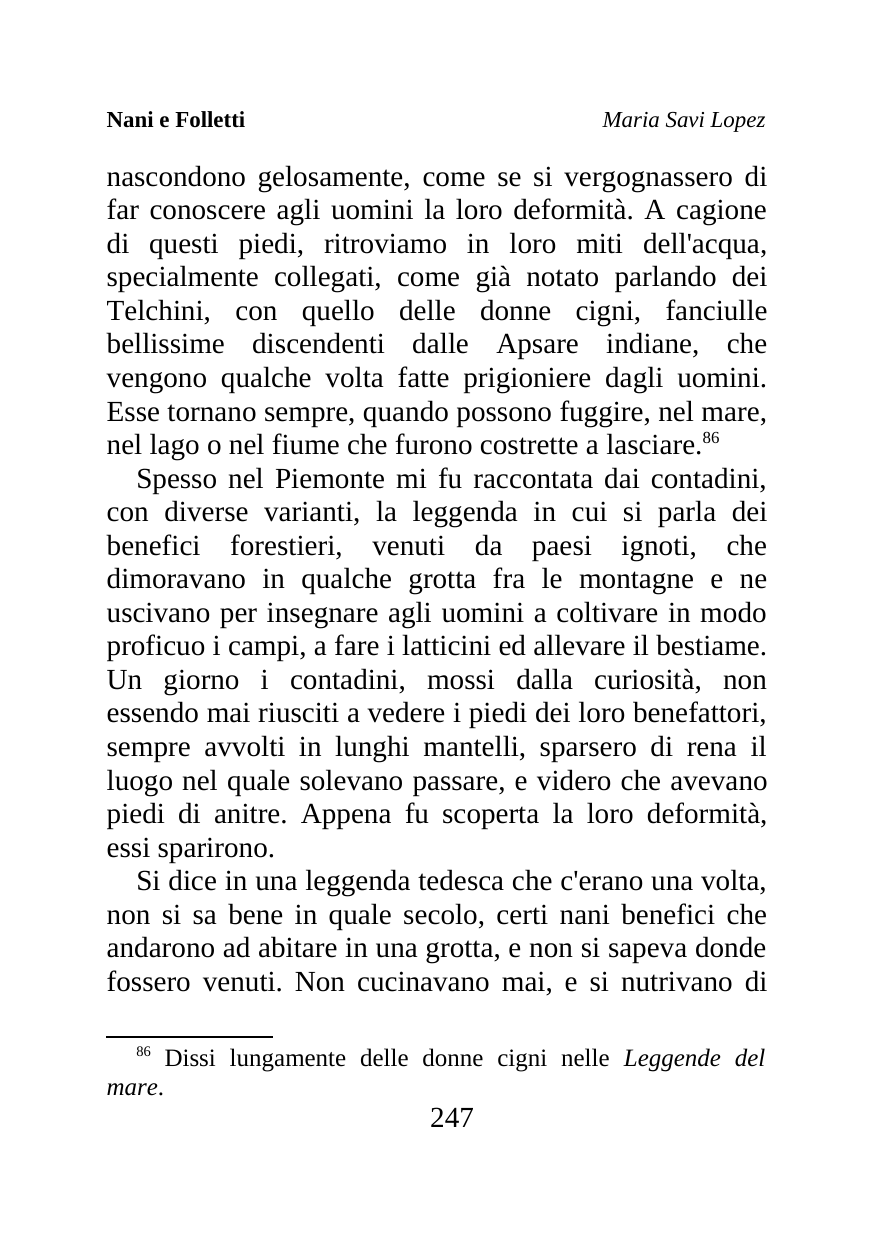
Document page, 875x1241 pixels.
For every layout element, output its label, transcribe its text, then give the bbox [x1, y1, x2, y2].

text Si dice in una leggenda tedesca che c'erano una volta, non si sa bene in quale secolo, certi nani benefici che andarono ad abitare in una grotta, e non si sapeva donde fossero venuti. Non cucinavano mai, e si nutrivano di [106, 863, 768, 997]
text Spesso nel Piemonte mi fu raccontata dai contadini, con diverse varianti, la leggenda in cui si parla dei benefici forestieri, venuti da paesi ignoti, che dimoravano in qualche grotta fra le montagne e ne uscivano per insegnare agli uomini a coltivare in modo proficuo i campi, a fare i latticini ed allevare il bestiame. Un giorno i contadini, mossi dalla curiosità, non essendo mai riusciti a vedere i piedi dei loro benefattori, sempre avvolti in lunghi mantelli, sparsero di rena il luogo nel quale solevano passare, e videro che avevano piedi di anitre. Appena fu scoperta la loro deformità, essi sparirono. [106, 461, 768, 863]
text nascondono gelosamente, come se si vergognassero di far conoscere agli uomini la loro deformità. A cagione di questi piedi, ritroviamo in loro miti dell'acqua, specialmente collegati, come già notato parlando dei Telchini, con quello delle donne cigni, fanciulle bellissime discendenti dalle Apsare indiane, che vengono qualche volta fatte prigioniere dagli uomini. Esse tornano sempre, quando possono fuggire, nel mare, nel lago o nel fiume che furono costrette a lasciare. [106, 159, 768, 461]
text Dissi lungamente delle donne cigni nelle Leggende del mare. [106, 1043, 768, 1100]
